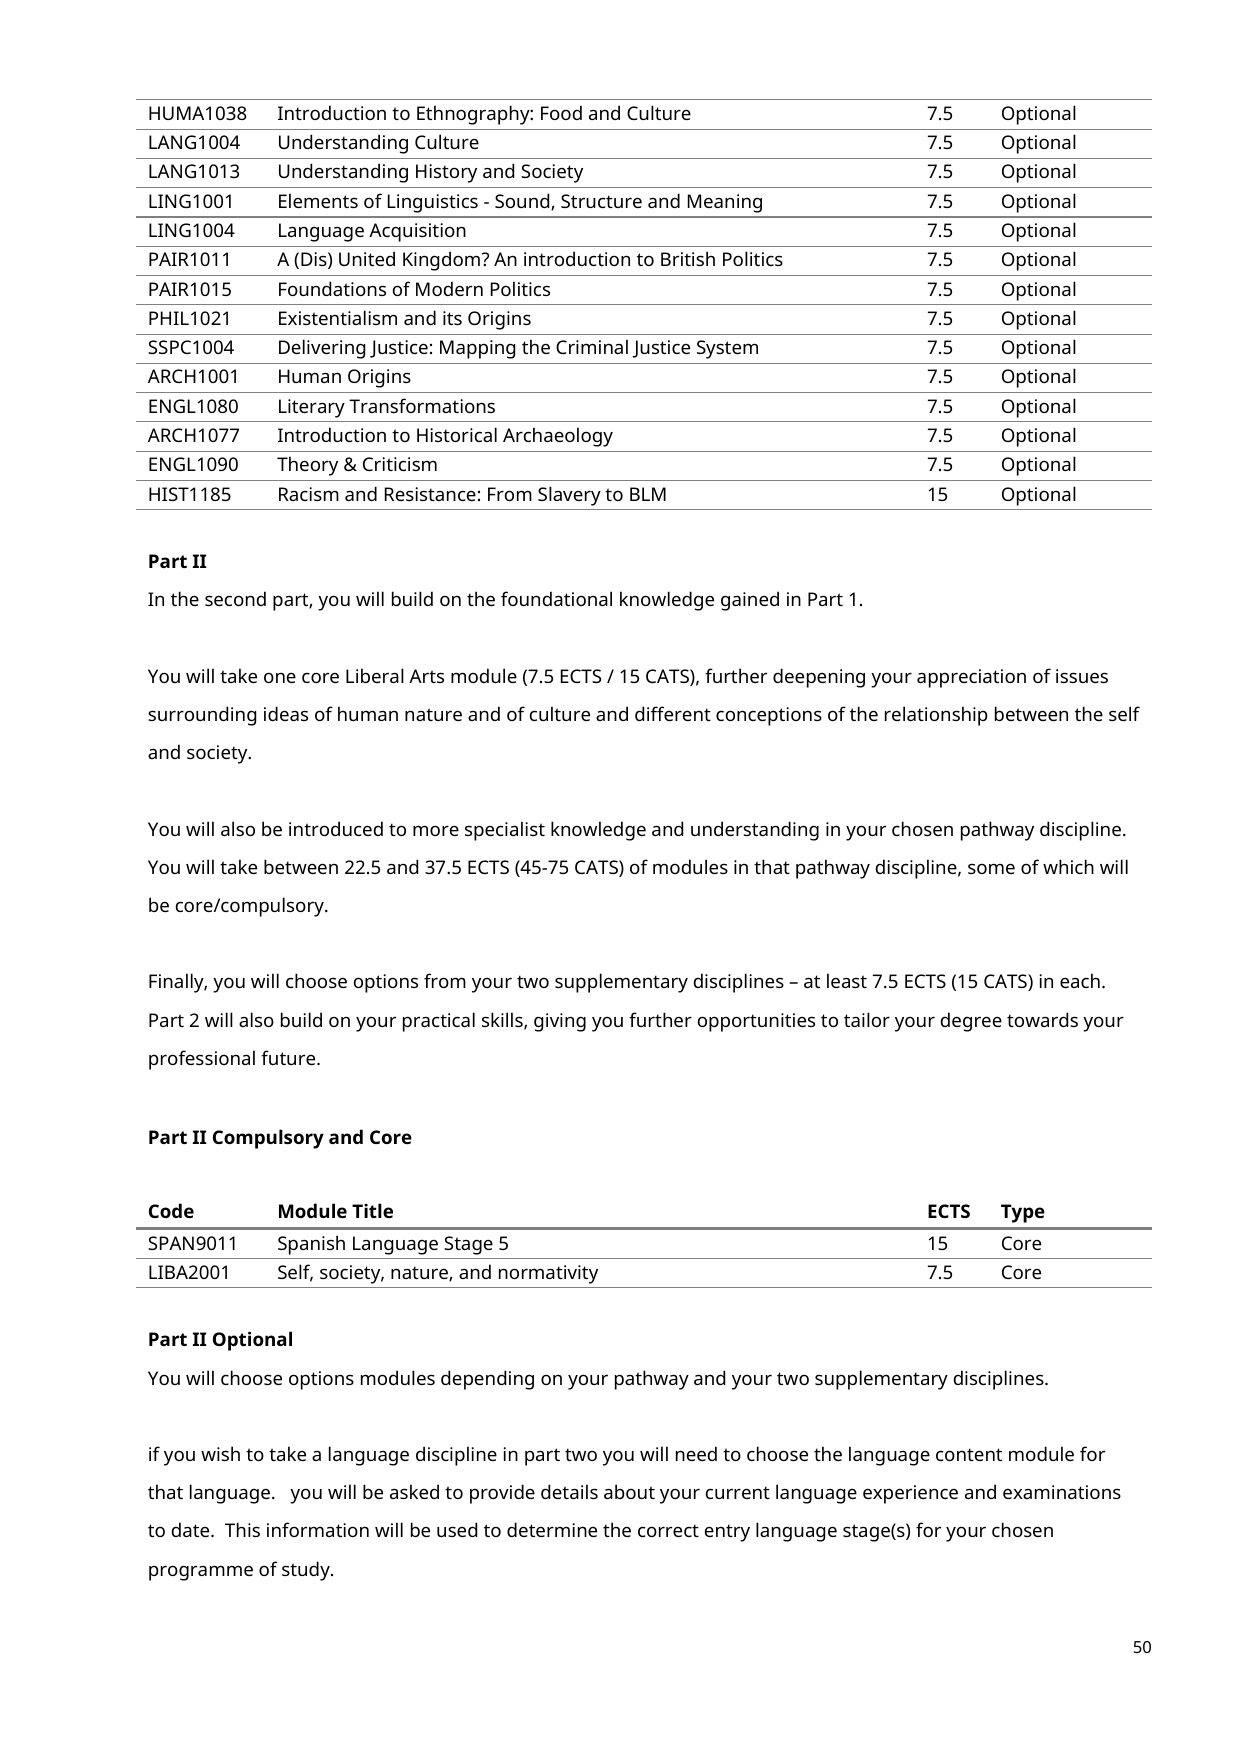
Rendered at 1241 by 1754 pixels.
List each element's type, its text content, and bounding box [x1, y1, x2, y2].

table_cell 7.5 [916, 276, 989, 304]
table_cell Foundations of Modern Politics [266, 276, 916, 304]
table_cell Existentialism and its Origins [266, 305, 916, 333]
table_cell 7.5 [916, 218, 989, 246]
table_cell 15 [916, 481, 989, 509]
table_cell A (Dis) United Kingdom? An introduction to British Politics [266, 247, 916, 275]
table_cell Optional [989, 452, 1152, 480]
table_cell LANG1004 [136, 130, 266, 158]
table_cell ENGL1080 [136, 393, 266, 421]
table_cell 7.5 [916, 422, 989, 451]
table_cell LIBA2001 [136, 1259, 266, 1287]
table_cell Part II In the second part, you will build on the foundational knowledge gained in Part 1. You will take one core Liberal Arts module (7.5 ECTS / 15 CATS), further deepening your appreciation of issues surrounding ideas of human nature and of culture and different conceptions of the relationship between the self and society. You will also be introduced to more specialist knowledge and understanding in your chosen pathway discipline. You will take between 22.5 and 37.5 ECTS (45-75 CATS) of modules in that pathway discipline, some of which will be core/compulsory. Finally, you will choose options from your two supplementary disciplines – at least 7.5 ECTS (15 CATS) in each. Part 2 will also build on your practical skills, giving you further opportunities to tailor your degree towards your professional future. [136, 510, 1152, 1124]
table_cell PHIL1021 [136, 305, 266, 333]
table_cell Optional [989, 335, 1152, 363]
table_cell LANG1013 [136, 159, 266, 187]
table_cell Optional [989, 159, 1152, 187]
table_cell ECTS [916, 1199, 989, 1227]
table_cell Understanding Culture [266, 130, 916, 158]
table_cell SPAN9011 [136, 1230, 266, 1258]
table_cell Racism and Resistance: From Slavery to BLM [266, 481, 916, 509]
table_cell Elements of Linguistics - Sound, Structure and Meaning [266, 188, 916, 216]
table_cell PAIR1011 [136, 247, 266, 275]
table_cell Optional [989, 276, 1152, 304]
table_cell HIST1185 [136, 481, 266, 509]
table_cell Introduction to Ethnography: Food and Culture [266, 100, 916, 128]
table_cell SSPC1004 [136, 335, 266, 363]
table_cell Optional [989, 100, 1152, 128]
table_cell 7.5 [916, 1259, 989, 1287]
table_cell ENGL1090 [136, 452, 266, 480]
table_cell Self, society, nature, and normativity [266, 1259, 916, 1287]
table_cell Part II Optional You will choose options modules depending on your pathway and your two supplementary disciplines. if you wish to take a language discipline in part two you will need to choose the language content module for that language. you will be asked to provide details about your current language experience and examinations to date. This information will be used to determine the correct entry language stage(s) for your chosen programme of study. [136, 1288, 1152, 1620]
table_cell ARCH1001 [136, 364, 266, 392]
table_cell 7.5 [916, 393, 989, 421]
table_cell Literary Transformations [266, 393, 916, 421]
table_cell Theory & Criticism [266, 452, 916, 480]
table_cell Understanding History and Society [266, 159, 916, 187]
table_cell Spanish Language Stage 5 [266, 1230, 916, 1258]
table_cell 7.5 [916, 247, 989, 275]
table_cell Optional [989, 364, 1152, 392]
table_cell ARCH1077 [136, 422, 266, 451]
table_cell 7.5 [916, 188, 989, 216]
table_cell Optional [989, 305, 1152, 333]
table_cell PAIR1015 [136, 276, 266, 304]
table_cell 7.5 [916, 305, 989, 333]
table_cell Optional [989, 393, 1152, 421]
table_cell Language Acquisition [266, 218, 916, 246]
table_cell Module Title [266, 1199, 916, 1227]
table_cell LING1004 [136, 218, 266, 246]
table_cell 7.5 [916, 130, 989, 158]
table_cell Human Origins [266, 364, 916, 392]
table_cell Introduction to Historical Archaeology [266, 422, 916, 451]
table_cell Optional [989, 422, 1152, 451]
table_cell 15 [916, 1230, 989, 1258]
table_cell Optional [989, 481, 1152, 509]
table_cell Core [989, 1230, 1152, 1258]
table_cell Optional [989, 218, 1152, 246]
table_cell LING1001 [136, 188, 266, 216]
table_cell Core [989, 1259, 1152, 1287]
table_cell Optional [989, 188, 1152, 216]
table_cell Optional [989, 247, 1152, 275]
table_cell 7.5 [916, 159, 989, 187]
table_cell 7.5 [916, 364, 989, 392]
table_cell Delivering Justice: Mapping the Criminal Justice System [266, 335, 916, 363]
table_cell 7.5 [916, 335, 989, 363]
table_cell HUMA1038 [136, 100, 266, 128]
table_cell 7.5 [916, 452, 989, 480]
table_cell Type [989, 1199, 1152, 1227]
table_cell Code [136, 1199, 266, 1227]
table_cell Part II Compulsory and Core [136, 1124, 1152, 1198]
table_cell Optional [989, 130, 1152, 158]
table_cell 7.5 [916, 100, 989, 128]
